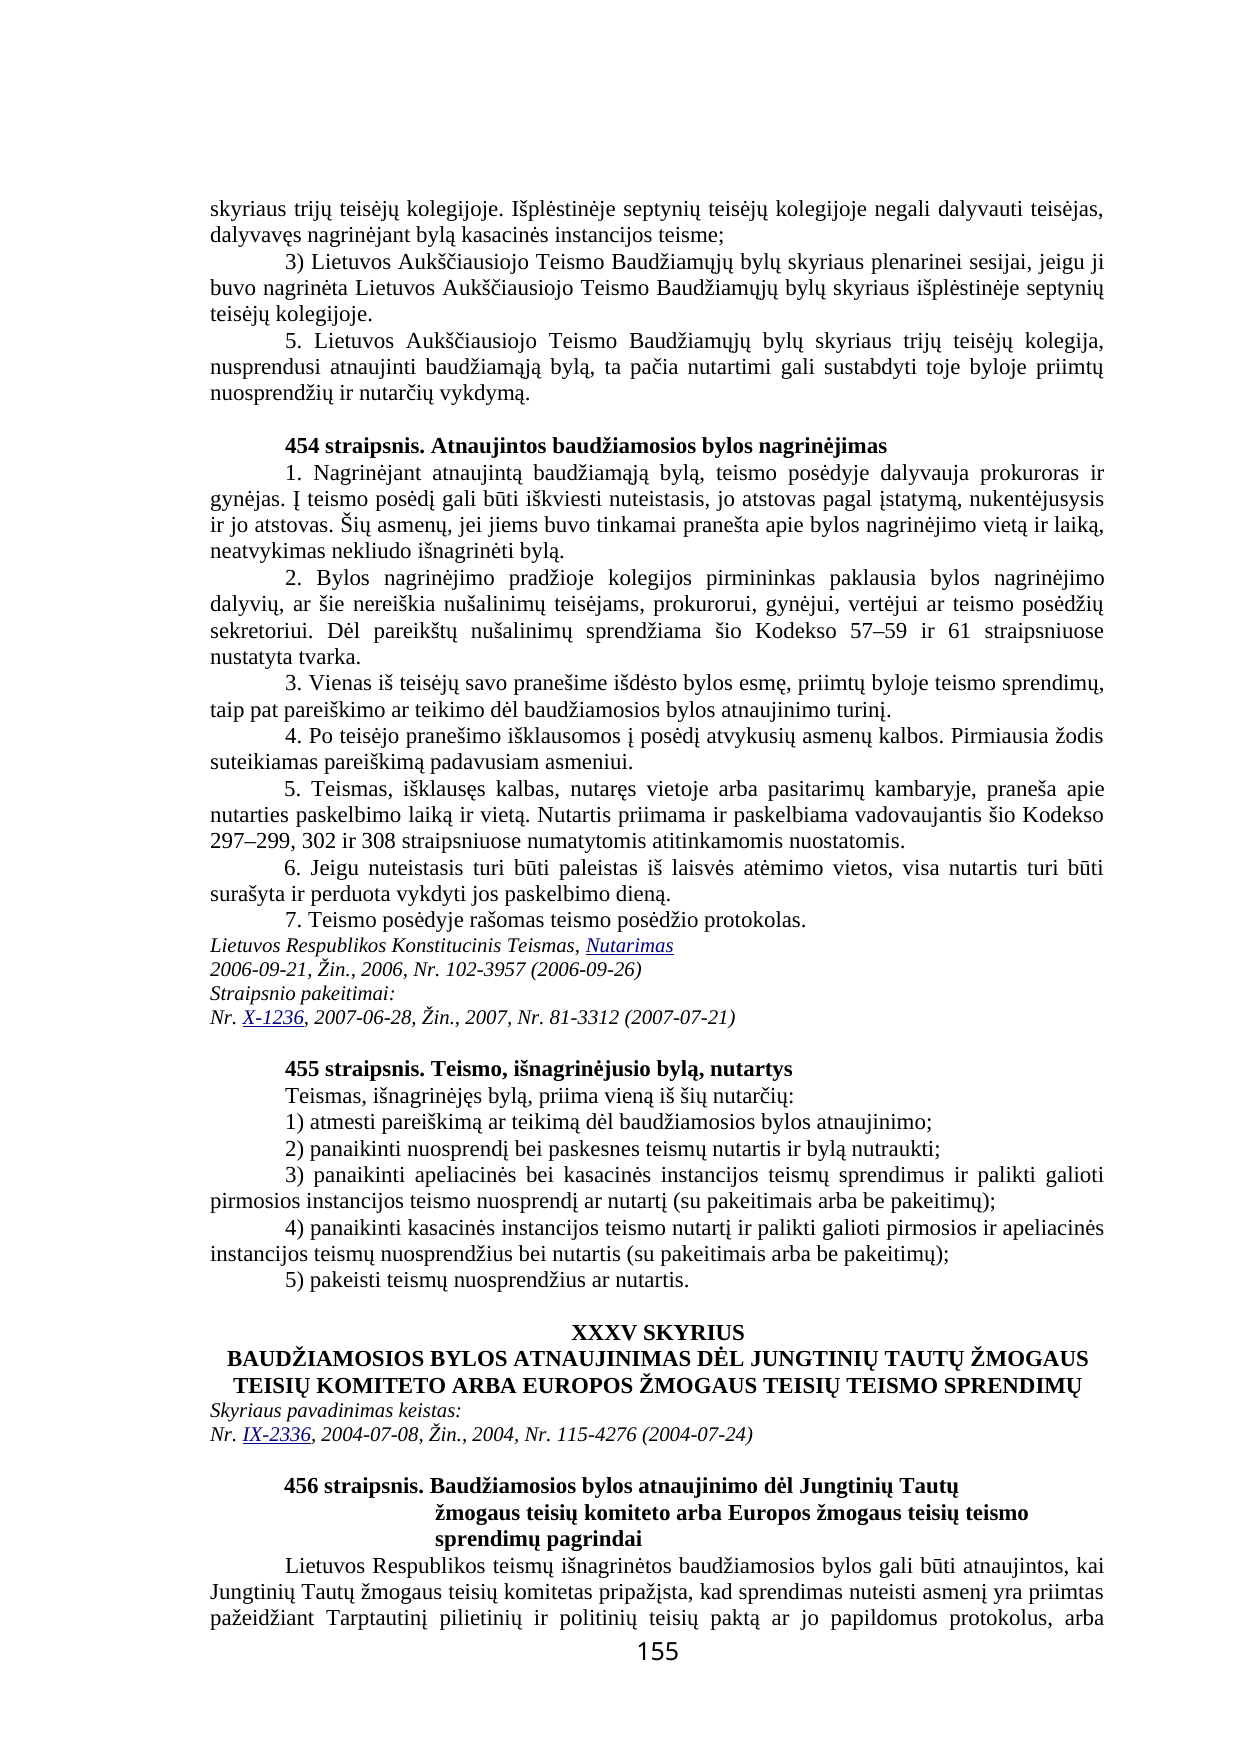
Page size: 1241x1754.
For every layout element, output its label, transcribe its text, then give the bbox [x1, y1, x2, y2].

text 5) pakeisti teismų nuosprendžius ar nutartis. [210, 1266, 1106, 1293]
text 7. Teismo posėdyje rašomas teismo posėdžio protokolas. [210, 907, 1106, 933]
text 3. Vienas iš teisėjų savo pranešime išdėsto bylos esmę, priimtų byloje teismo sprendimų, taip pat pareiškimo ar teikimo dėl baudžiamosios bylos atnaujinimo turinį. [210, 669, 1106, 722]
text 6. Jeigu nuteistasis turi būti paleistas iš laisvės atėmimo vietos, visa nutartis turi būti surašyta ir perduota vykdyti jos paskelbimo dieną. [210, 854, 1106, 907]
text 3) Lietuvos Aukščiausiojo Teismo Baudžiamųjų bylų skyriaus plenarinei sesijai, jeigu ji buvo nagrinėta Lietuvos Aukščiausiojo Teismo Baudžiamųjų bylų skyriaus išplėstinėje septynių teisėjų kolegijoje. [210, 248, 1106, 327]
text 1. Nagrinėjant atnaujintą baudžiamąją bylą, teismo posėdyje dalyvauja prokuroras ir gynėjas. Į teismo posėdį gali būti iškviesti nuteistasis, jo atstovas pagal įstatymą, nukentėjusysis ir jo atstovas. Šių asmenų, jei jiems buvo tinkamai pranešta apie bylos nagrinėjimo vietą ir laiką, neatvykimas nekliudo išnagrinėti bylą. [210, 458, 1106, 564]
text 454 straipsnis. Atnaujintos baudžiamosios bylos nagrinėjimas [210, 432, 1106, 458]
text žmogaus teisių komiteto arba Europos žmogaus teisių teismo [360, 1499, 1106, 1525]
text skyriaus trijų teisėjų kolegijoje. Išplėstinėje septynių teisėjų kolegijoje negali dalyvauti teisėjas, dalyvavęs nagrinėjant bylą kasacinės instancijos teisme; [210, 195, 1106, 248]
text Lietuvos Respublikos Konstitucinis Teismas, Nutarimas [210, 933, 1106, 957]
text sprendimų pagrindai [360, 1525, 1106, 1552]
text 5. Lietuvos Aukščiausiojo Teismo Baudžiamųjų bylų skyriaus trijų teisėjų kolegija, nusprendusi atnaujinti baudžiamąją bylą, ta pačia nutartimi gali sustabdyti toje byloje priimtų nuosprendžių ir nutarčių vykdymą. [210, 327, 1106, 406]
text 5. Teismas, išklausęs kalbas, nutaręs vietoje arba pasitarimų kambaryje, praneša apie nutarties paskelbimo laiką ir vietą. Nutartis priimama ir paskelbiama vadovaujantis šio Kodekso 297–299, 302 ir 308 straipsniuose numatytomis atitinkamomis nuostatomis. [210, 775, 1106, 854]
text Skyriaus pavadinimas keistas: [210, 1398, 1106, 1422]
text 456 straipsnis. Baudžiamosios bylos atnaujinimo dėl Jungtinių Tautų [210, 1473, 1106, 1499]
text 1) atmesti pareiškimą ar teikimą dėl baudžiamosios bylos atnaujinimo; [210, 1108, 1106, 1134]
text BAUDŽIAMOSIOS BYLOS ATNAUJINIMAS DĖL JUNGTINIŲ TAUTŲ ŽMOGAUS TEISIŲ KOMITETO ARBA EUROPOS ŽMOGAUS TEISIŲ TEISMO SPRENDIMŲ [210, 1345, 1106, 1398]
text 3) panaikinti apeliacinės bei kasacinės instancijos teismų sprendimus ir palikti galioti pirmosios instancijos teismo nuosprendį ar nutartį (su pakeitimais arba be pakeitimų); [210, 1161, 1106, 1214]
text XXXV SKYRIUS [210, 1319, 1106, 1345]
text Teismas, išnagrinėjęs bylą, priima vieną iš šių nutarčių: [210, 1082, 1106, 1108]
text Straipsnio pakeitimai: [210, 981, 1106, 1005]
text 4) panaikinti kasacinės instancijos teismo nutartį ir palikti galioti pirmosios ir apeliacinės instancijos teismų nuosprendžius bei nutartis (su pakeitimais arba be pakeitimų); [210, 1214, 1106, 1266]
text Nr. IX-2336, 2004-07-08, Žin., 2004, Nr. 115-4276 (2004-07-24) [210, 1422, 1106, 1446]
text Lietuvos Respublikos teismų išnagrinėtos baudžiamosios bylos gali būti atnaujintos, kai Jungtinių Tautų žmogaus teisių komitetas pripažįsta, kad sprendimas nuteisti asmenį yra priimtas pažeidžiant Tarptautinį pilietinių ir politinių teisių paktą ar jo papildomus protokolus, arba [210, 1552, 1106, 1631]
text 2) panaikinti nuosprendį bei paskesnes teismų nutartis ir bylą nutraukti; [210, 1134, 1106, 1161]
text 4. Po teisėjo pranešimo išklausomos į posėdį atvykusių asmenų kalbos. Pirmiausia žodis suteikiamas pareiškimą padavusiam asmeniui. [210, 722, 1106, 775]
text 2006-09-21, Žin., 2006, Nr. 102-3957 (2006-09-26) [210, 957, 1106, 981]
text 455 straipsnis. Teismo, išnagrinėjusio bylą, nutartys [210, 1056, 1106, 1082]
text Nr. X-1236, 2007-06-28, Žin., 2007, Nr. 81-3312 (2007-07-21) [210, 1005, 1106, 1029]
text 2. Bylos nagrinėjimo pradžioje kolegijos pirmininkas paklausia bylos nagrinėjimo dalyvių, ar šie nereiškia nušalinimų teisėjams, prokurorui, gynėjui, vertėjui ar teismo posėdžių sekretoriui. Dėl pareikštų nušalinimų sprendžiama šio Kodekso 57–59 ir 61 straipsniuose nustatyta tvarka. [210, 564, 1106, 669]
